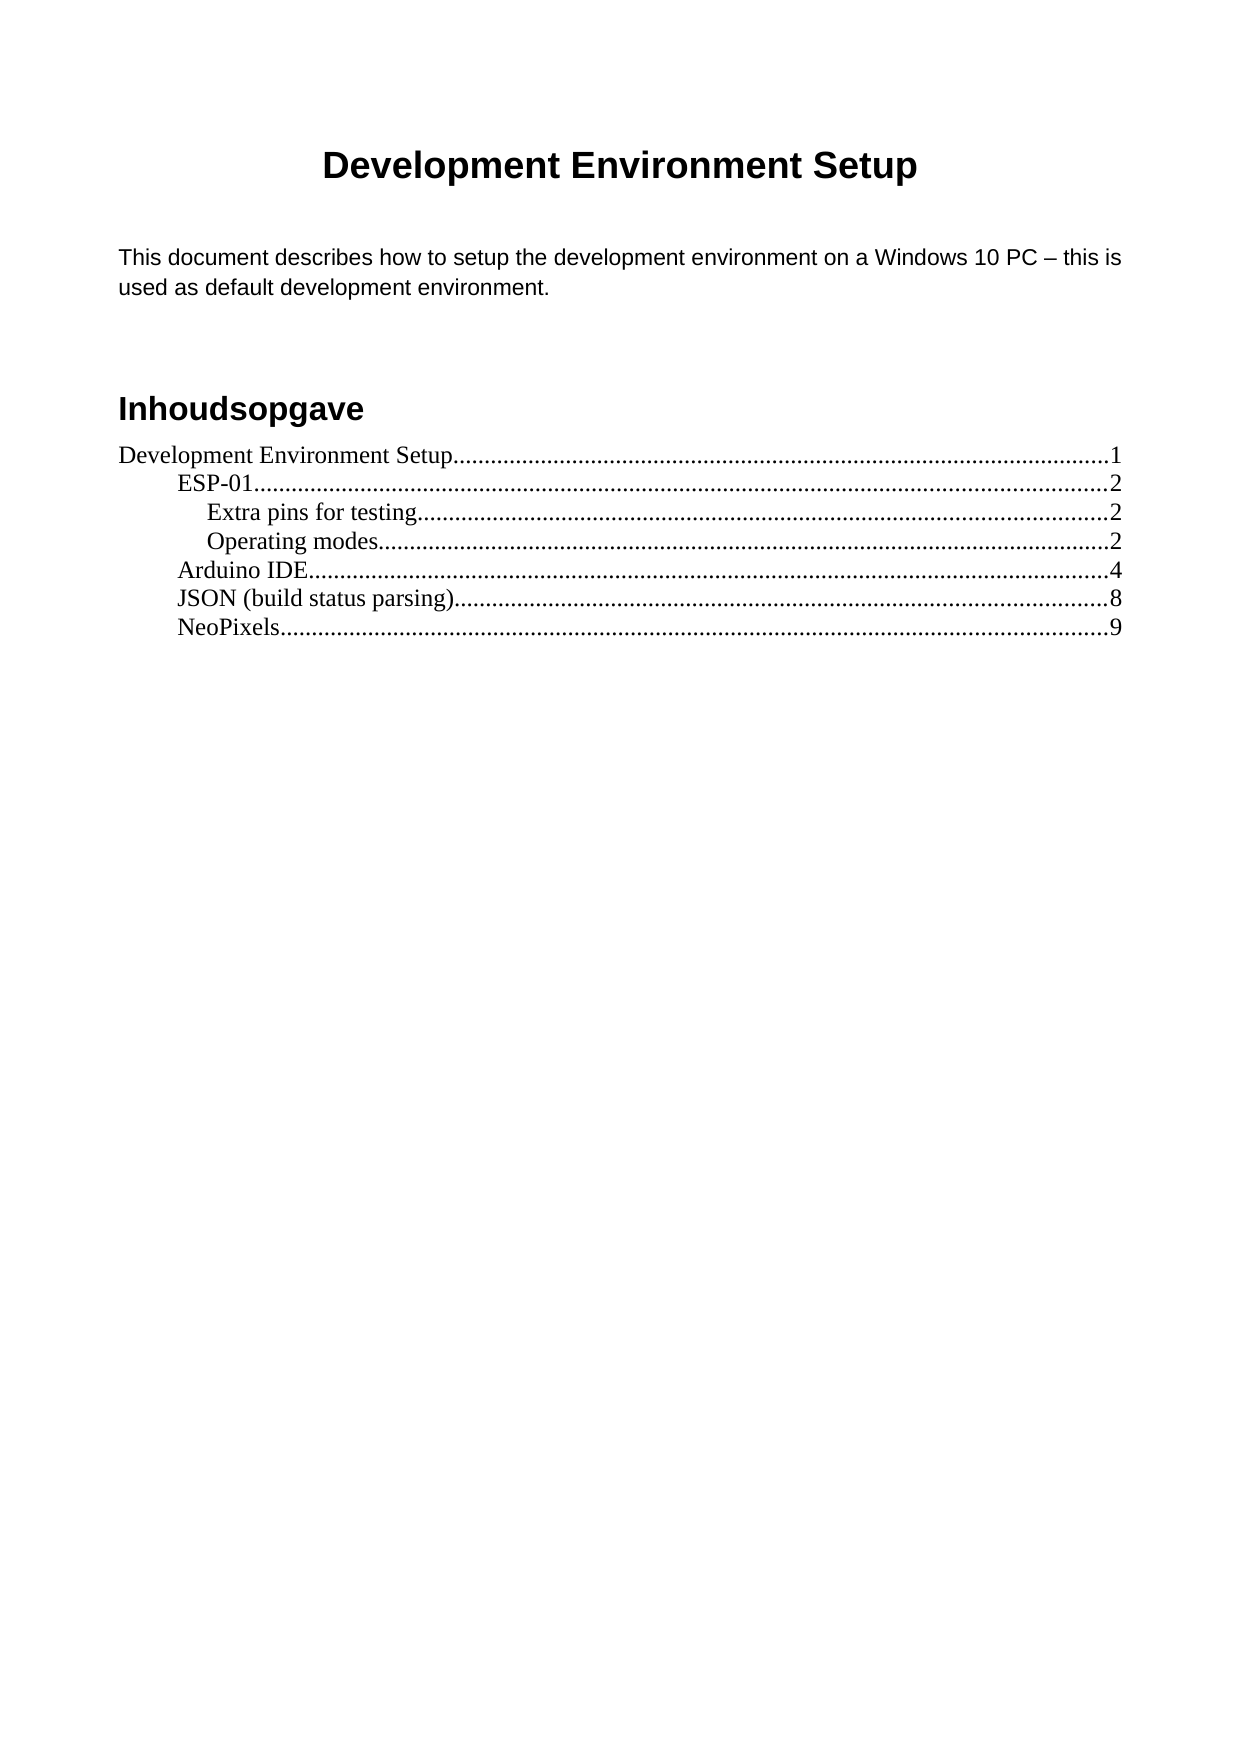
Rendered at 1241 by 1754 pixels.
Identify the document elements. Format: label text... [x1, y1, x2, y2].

text This document describes how to setup the development environment on a Windows 10 PC – this is used as default development environment. [118, 244, 1122, 301]
text Arduino IDE 4 [177, 555, 1122, 583]
text Development Environment Setup 1 [118, 440, 1122, 468]
text Extra pins for testing 2 [207, 497, 1122, 526]
text NeoPixels 9 [177, 612, 1122, 641]
text Operating modes 2 [207, 526, 1122, 555]
text JSON (build status parsing) 8 [177, 583, 1122, 612]
subtitle Inhoudsopgave [118, 389, 1122, 427]
subtitle Development Environment Setup [118, 143, 1122, 187]
text ESP-01 2 [177, 468, 1122, 497]
